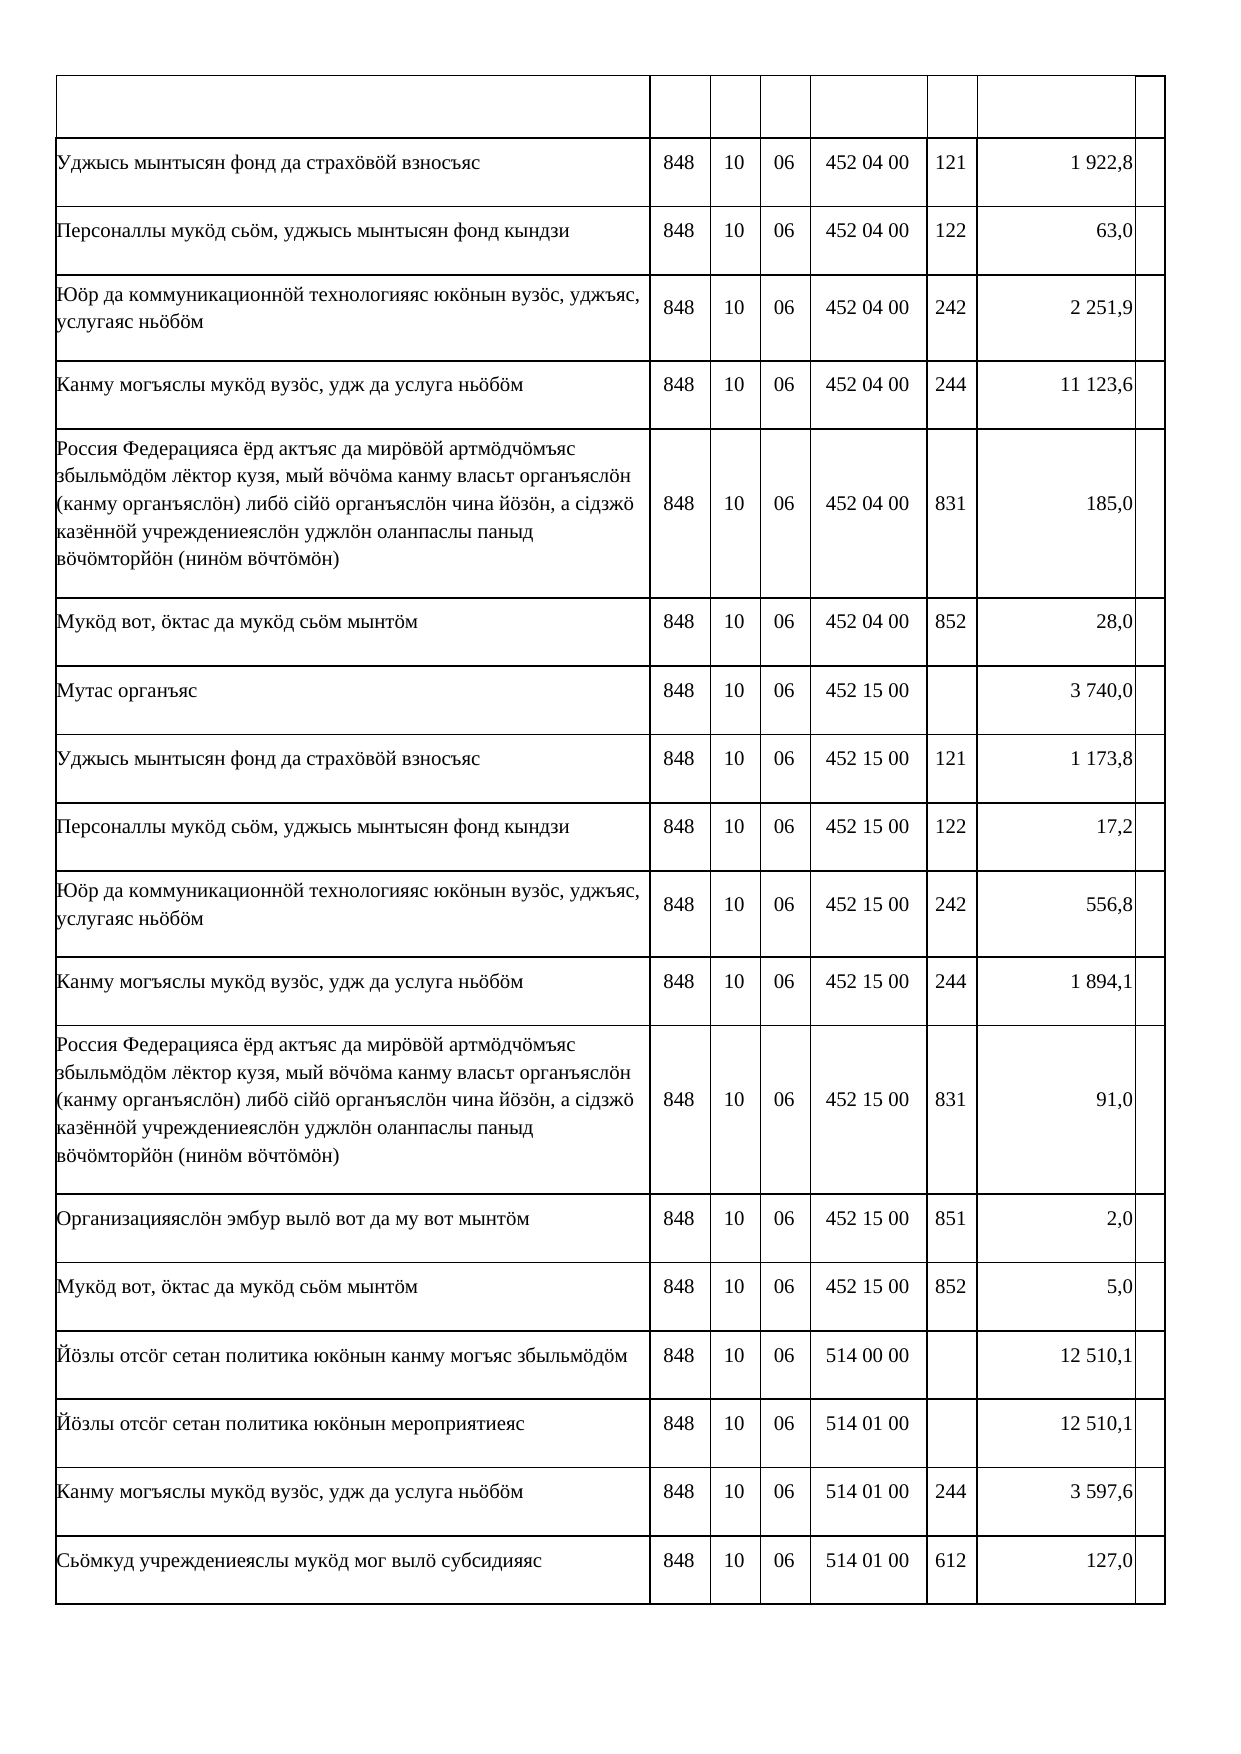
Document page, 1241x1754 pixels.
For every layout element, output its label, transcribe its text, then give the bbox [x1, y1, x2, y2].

table_cell Организацияяслӧн эмбур вылӧ вот да му вот мынтӧм [57, 1195, 649, 1262]
table_cell 452 04 00 [811, 599, 926, 665]
table_cell 1 173,8 [978, 735, 1135, 802]
table_cell 452 15 00 [811, 667, 926, 734]
table_cell 848 [651, 1195, 710, 1262]
table_cell 12 510,1 [978, 1332, 1135, 1398]
table_cell [1136, 362, 1164, 428]
table_cell 612 [928, 1537, 976, 1603]
table_cell 848 [651, 276, 710, 360]
table_cell 852 [928, 1263, 976, 1330]
table_cell [1136, 139, 1164, 206]
table_cell [1136, 872, 1164, 956]
table_cell [1136, 1537, 1164, 1603]
table_cell Мутас органъяс [57, 667, 649, 734]
table_cell 06 [761, 735, 810, 802]
table_cell 10 [711, 667, 760, 734]
table_cell [1136, 599, 1164, 665]
table_cell 06 [761, 1332, 810, 1398]
table_cell 06 [761, 1537, 810, 1603]
table_cell 10 [711, 1263, 760, 1330]
table_cell 06 [761, 667, 810, 734]
table_cell Уджысь мынтысян фонд да страхӧвӧй взносъяс [57, 735, 649, 802]
table_cell Россия Федерацияса ёрд актъяс да мирӧвӧй артмӧдчӧмъяс збыльмӧдӧм лёктор кузя, мый вӧчӧма канму власьт органъяслӧн (канму органъяслӧн) либӧ сійӧ органъяслӧн чина йӧзӧн, а сідзжӧ казённӧй учреждениеяслӧн уджлӧн оланпаслы паныд вӧчӧмторйӧн (нинӧм вӧчтӧмӧн) [57, 430, 649, 597]
table_cell 242 [928, 872, 976, 956]
table_cell [1136, 207, 1164, 274]
table_cell [1136, 1400, 1164, 1467]
table_cell [1136, 1468, 1164, 1535]
table_cell Канму могъяслы мукӧд вузӧс, удж да услуга ньӧбӧм [57, 1468, 649, 1535]
table_cell 10 [711, 430, 760, 597]
table_cell 452 04 00 [811, 207, 926, 274]
table_cell Йӧзлы отсӧг сетан политика юкӧнын канму могъяс збыльмӧдӧм [57, 1332, 649, 1398]
table_cell 3 740,0 [978, 667, 1135, 734]
table_header [711, 76, 760, 137]
table_cell Россия Федерацияса ёрд актъяс да мирӧвӧй артмӧдчӧмъяс збыльмӧдӧм лёктор кузя, мый вӧчӧма канму власьт органъяслӧн (канму органъяслӧн) либӧ сійӧ органъяслӧн чина йӧзӧн, а сідзжӧ казённӧй учреждениеяслӧн уджлӧн оланпаслы паныд вӧчӧмторйӧн (нинӧм вӧчтӧмӧн) [57, 1026, 649, 1193]
table_cell 848 [651, 1400, 710, 1467]
table_cell 2,0 [978, 1195, 1135, 1262]
table_cell 848 [651, 1468, 710, 1535]
table_cell Канму могъяслы мукӧд вузӧс, удж да услуга ньӧбӧм [57, 362, 649, 428]
table_cell 10 [711, 207, 760, 274]
table_header [651, 76, 710, 137]
table_cell 452 15 00 [811, 1263, 926, 1330]
table_cell 848 [651, 735, 710, 802]
table_header [978, 76, 1135, 137]
table_cell 514 01 00 [811, 1468, 926, 1535]
table_cell Сьӧмкуд учреждениеяслы мукӧд мог вылӧ субсидияяс [57, 1537, 649, 1603]
table_cell 452 15 00 [811, 958, 926, 1024]
table_cell [1136, 430, 1164, 597]
table_cell 06 [761, 276, 810, 360]
table_cell 514 01 00 [811, 1400, 926, 1467]
table_cell 63,0 [978, 207, 1135, 274]
table_cell 452 15 00 [811, 1026, 926, 1193]
table_header [761, 76, 810, 137]
table_cell Мукӧд вот, ӧктас да мукӧд сьӧм мынтӧм [57, 1263, 649, 1330]
table_cell 452 04 00 [811, 139, 926, 206]
table_cell [928, 1400, 976, 1467]
table_cell [1136, 958, 1164, 1024]
table_cell Мукӧд вот, ӧктас да мукӧд сьӧм мынтӧм [57, 599, 649, 665]
table_cell 1 922,8 [978, 139, 1135, 206]
table_cell 452 04 00 [811, 276, 926, 360]
table_cell Юӧр да коммуникационнӧй технологияяс юкӧнын вузӧс, уджъяс, услугаяс ньӧбӧм [57, 276, 649, 360]
table_cell 185,0 [978, 430, 1135, 597]
table_cell [928, 667, 976, 734]
table_cell 12 510,1 [978, 1400, 1135, 1467]
table_cell Юӧр да коммуникационнӧй технологияяс юкӧнын вузӧс, уджъяс, услугаяс ньӧбӧм [57, 872, 649, 956]
table_cell [1136, 804, 1164, 870]
table_cell [1136, 1026, 1164, 1193]
table_header [57, 76, 649, 137]
table_cell 06 [761, 1026, 810, 1193]
table_cell [1136, 667, 1164, 734]
table_cell 452 04 00 [811, 362, 926, 428]
table_cell Уджысь мынтысян фонд да страхӧвӧй взносъяс [57, 139, 649, 206]
table_cell 06 [761, 1263, 810, 1330]
table_cell 848 [651, 1537, 710, 1603]
table_cell [1136, 1263, 1164, 1330]
table_header [1136, 77, 1164, 137]
table_cell 06 [761, 1400, 810, 1467]
table_cell 848 [651, 872, 710, 956]
table_cell 2 251,9 [978, 276, 1135, 360]
table_cell 514 01 00 [811, 1537, 926, 1603]
table_cell 10 [711, 1468, 760, 1535]
table_cell 244 [928, 958, 976, 1024]
table_cell 452 15 00 [811, 735, 926, 802]
table_cell 10 [711, 362, 760, 428]
table_cell 10 [711, 1537, 760, 1603]
table_cell 848 [651, 804, 710, 870]
table_header [928, 76, 977, 137]
table_cell 848 [651, 667, 710, 734]
table_cell Йӧзлы отсӧг сетан политика юкӧнын мероприятиеяс [57, 1400, 649, 1467]
table_cell 452 15 00 [811, 1195, 926, 1262]
table_cell [1136, 1195, 1164, 1262]
table_cell 06 [761, 1195, 810, 1262]
table_cell [1136, 1332, 1164, 1398]
table_cell 10 [711, 1026, 760, 1193]
table_cell 122 [928, 207, 976, 274]
table_cell Персоналлы мукӧд сьӧм, уджысь мынтысян фонд кындзи [57, 207, 649, 274]
table_cell 10 [711, 735, 760, 802]
table_cell 10 [711, 1332, 760, 1398]
table_cell Канму могъяслы мукӧд вузӧс, удж да услуга ньӧбӧм [57, 958, 649, 1024]
table_cell 851 [928, 1195, 976, 1262]
table_cell 06 [761, 599, 810, 665]
table_cell 06 [761, 1468, 810, 1535]
table_cell 848 [651, 1026, 710, 1193]
table_cell 10 [711, 1400, 760, 1467]
table_cell 10 [711, 872, 760, 956]
table_cell 121 [928, 139, 976, 206]
table_cell 244 [928, 362, 976, 428]
table_cell [1136, 276, 1164, 360]
table_cell 848 [651, 430, 710, 597]
table_cell 06 [761, 430, 810, 597]
table_cell 852 [928, 599, 976, 665]
table_cell 10 [711, 958, 760, 1024]
table_cell 06 [761, 872, 810, 956]
table_cell 848 [651, 599, 710, 665]
table_header [811, 76, 927, 137]
table_cell 848 [651, 362, 710, 428]
table_cell 06 [761, 804, 810, 870]
table_cell 28,0 [978, 599, 1135, 665]
table_cell 848 [651, 958, 710, 1024]
table_cell 5,0 [978, 1263, 1135, 1330]
table_cell 452 15 00 [811, 872, 926, 956]
table_cell 831 [928, 1026, 976, 1193]
table_cell 06 [761, 362, 810, 428]
table_cell 10 [711, 599, 760, 665]
table_cell 242 [928, 276, 976, 360]
table_cell 06 [761, 207, 810, 274]
table_cell 127,0 [978, 1537, 1135, 1603]
table_cell [928, 1332, 976, 1398]
table_cell 10 [711, 1195, 760, 1262]
table_cell 848 [651, 1263, 710, 1330]
table_cell 10 [711, 804, 760, 870]
table_cell 11 123,6 [978, 362, 1135, 428]
table_cell 831 [928, 430, 976, 597]
table_cell 244 [928, 1468, 976, 1535]
table_cell 452 04 00 [811, 430, 926, 597]
table_cell 06 [761, 139, 810, 206]
table_cell 1 894,1 [978, 958, 1135, 1024]
table_cell 848 [651, 139, 710, 206]
table_cell 122 [928, 804, 976, 870]
table_cell 91,0 [978, 1026, 1135, 1193]
table_cell 10 [711, 276, 760, 360]
table_cell 556,8 [978, 872, 1135, 956]
table_cell 121 [928, 735, 976, 802]
table_cell 514 00 00 [811, 1332, 926, 1398]
table_cell 3 597,6 [978, 1468, 1135, 1535]
table_cell 848 [651, 207, 710, 274]
table_cell 10 [711, 139, 760, 206]
table_cell 17,2 [978, 804, 1135, 870]
table_cell [1136, 735, 1164, 802]
table_cell 06 [761, 958, 810, 1024]
table_cell Персоналлы мукӧд сьӧм, уджысь мынтысян фонд кындзи [57, 804, 649, 870]
table_cell 848 [651, 1332, 710, 1398]
table_cell 452 15 00 [811, 804, 926, 870]
